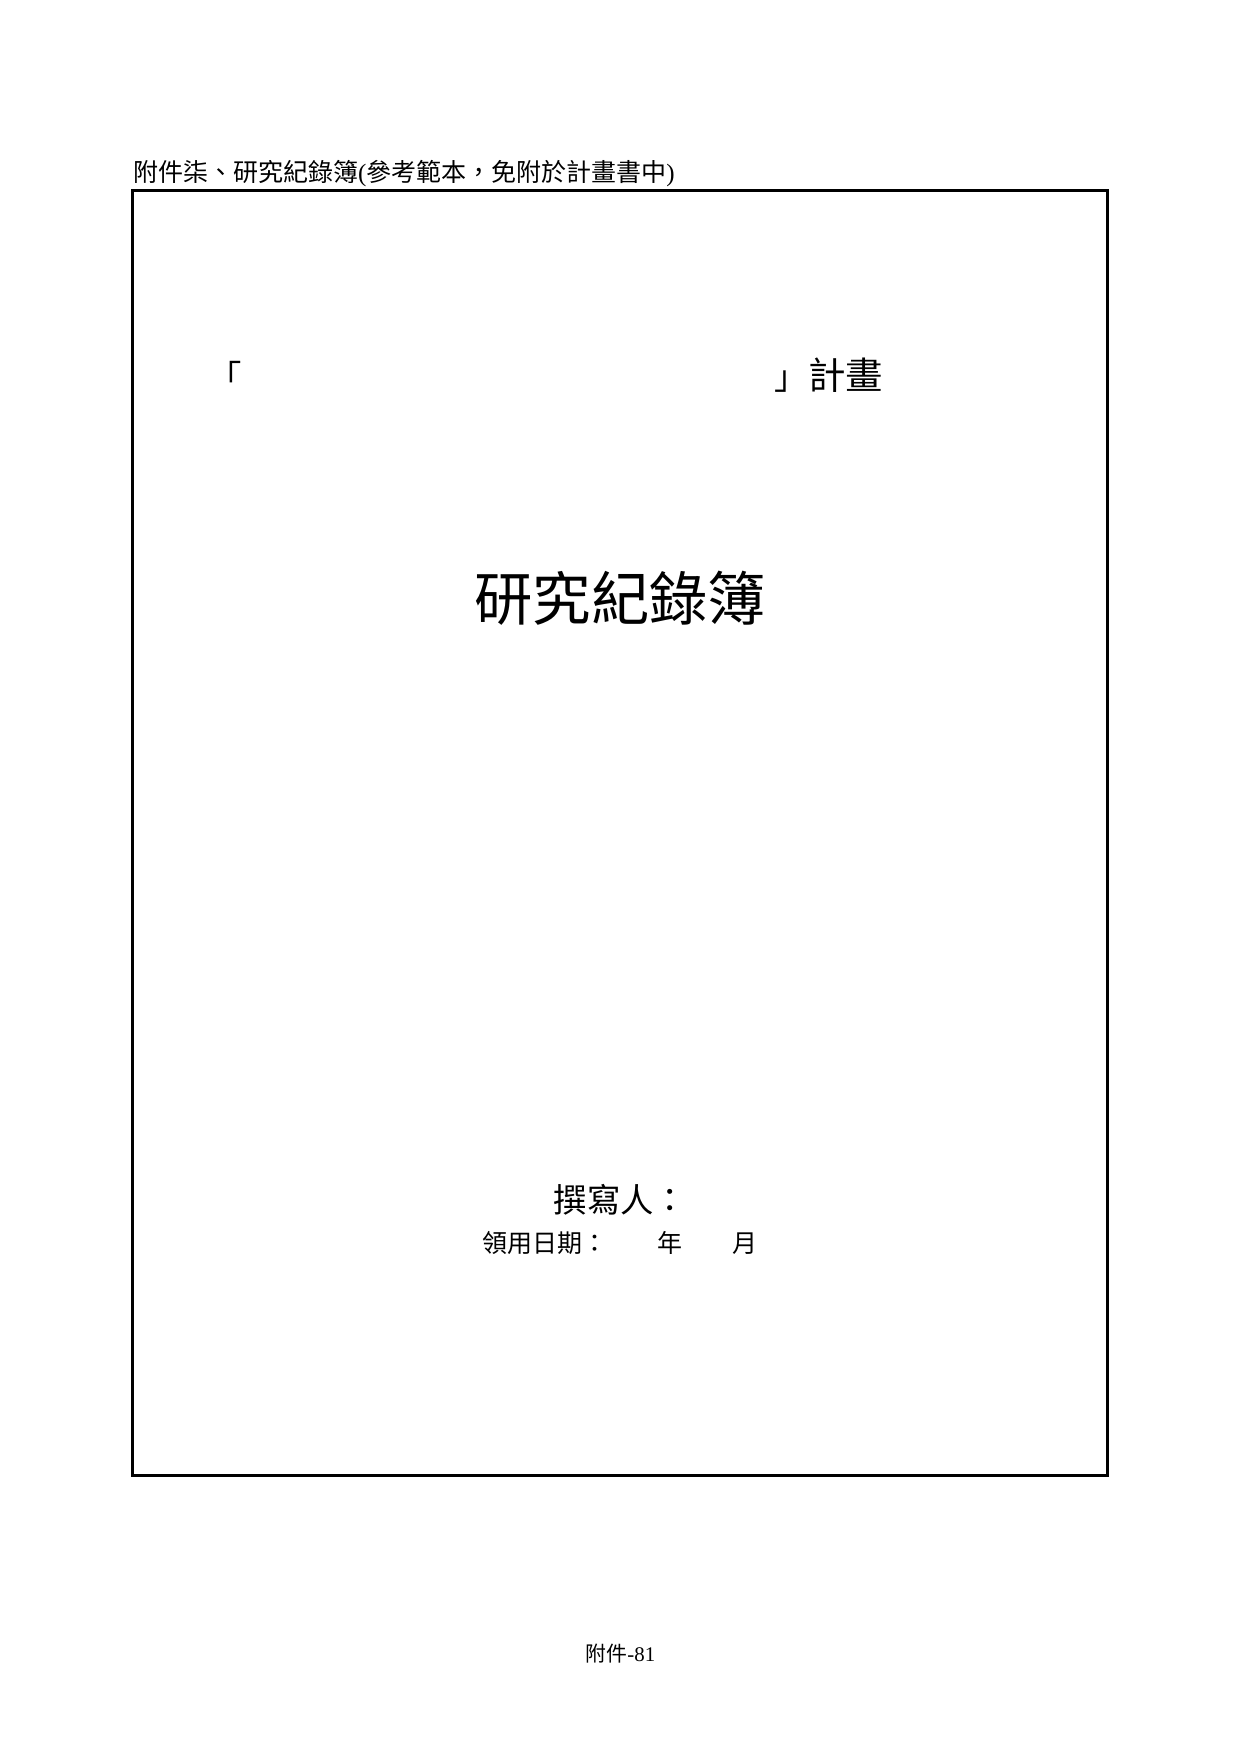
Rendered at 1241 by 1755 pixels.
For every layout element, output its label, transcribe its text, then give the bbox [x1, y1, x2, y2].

table_header 「 」計畫 研究紀錄簿 撰寫人： 領用日期： 年 月 [134, 192, 1106, 1473]
subtitle 附件柒、研究紀錄簿(參考範本，免附於計畫書中) [133, 153, 1107, 189]
